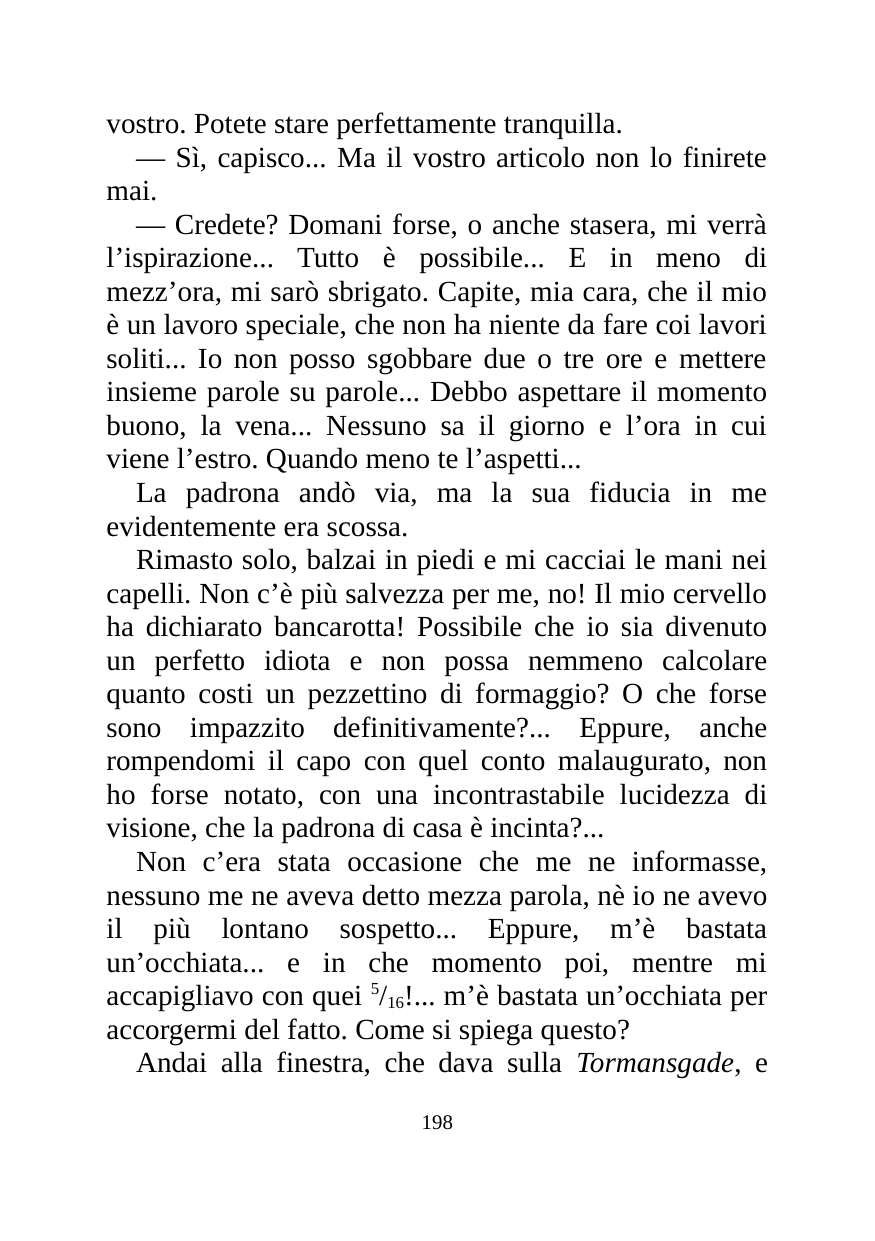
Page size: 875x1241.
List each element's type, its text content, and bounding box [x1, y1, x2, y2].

text — Sì, capisco... Ma il vostro articolo non lo finirete mai. [106, 140, 768, 207]
text vostro. Potete stare perfettamente tranquilla. [106, 106, 768, 140]
text Non c’era stata occasione che me ne informasse, nessuno me ne aveva detto mezza parola, nè io ne avevo il più lontano sospetto... Eppure, m’è bastata un’occhiata... e in che momento poi, mentre mi accapigliavo con quei 5/16!... m’è bastata un’occhiata per accorgermi del fatto. Come si spiega questo? [106, 844, 768, 1045]
text — Credete? Domani forse, o anche stasera, mi verrà l’ispirazione... Tutto è possibile... E in meno di mezz’ora, mi sarò sbrigato. Capite, mia cara, che il mio è un lavoro speciale, che non ha niente da fare coi lavori soliti... Io non posso sgobbare due o tre ore e mettere insieme parole su parole... Debbo aspettare il momento buono, la vena... Nessuno sa il giorno e l’ora in cui viene l’estro. Quando meno te l’aspetti... [106, 207, 768, 475]
text Andai alla finestra, che dava sulla Tormansgade, e [106, 1045, 768, 1079]
text Rimasto solo, balzai in piedi e mi cacciai le mani nei capelli. Non c’è più salvezza per me, no! Il mio cervello ha dichiarato bancarotta! Possibile che io sia divenuto un perfetto idiota e non possa nemmeno calcolare quanto costi un pezzettino di formaggio? O che forse sono impazzito definitivamente?... Eppure, anche rompendomi il capo con quel conto malaugurato, non ho forse notato, con una incontrastabile lucidezza di visione, che la padrona di casa è incinta?... [106, 542, 768, 844]
text La padrona andò via, ma la sua fiducia in me evidentemente era scossa. [106, 475, 768, 542]
